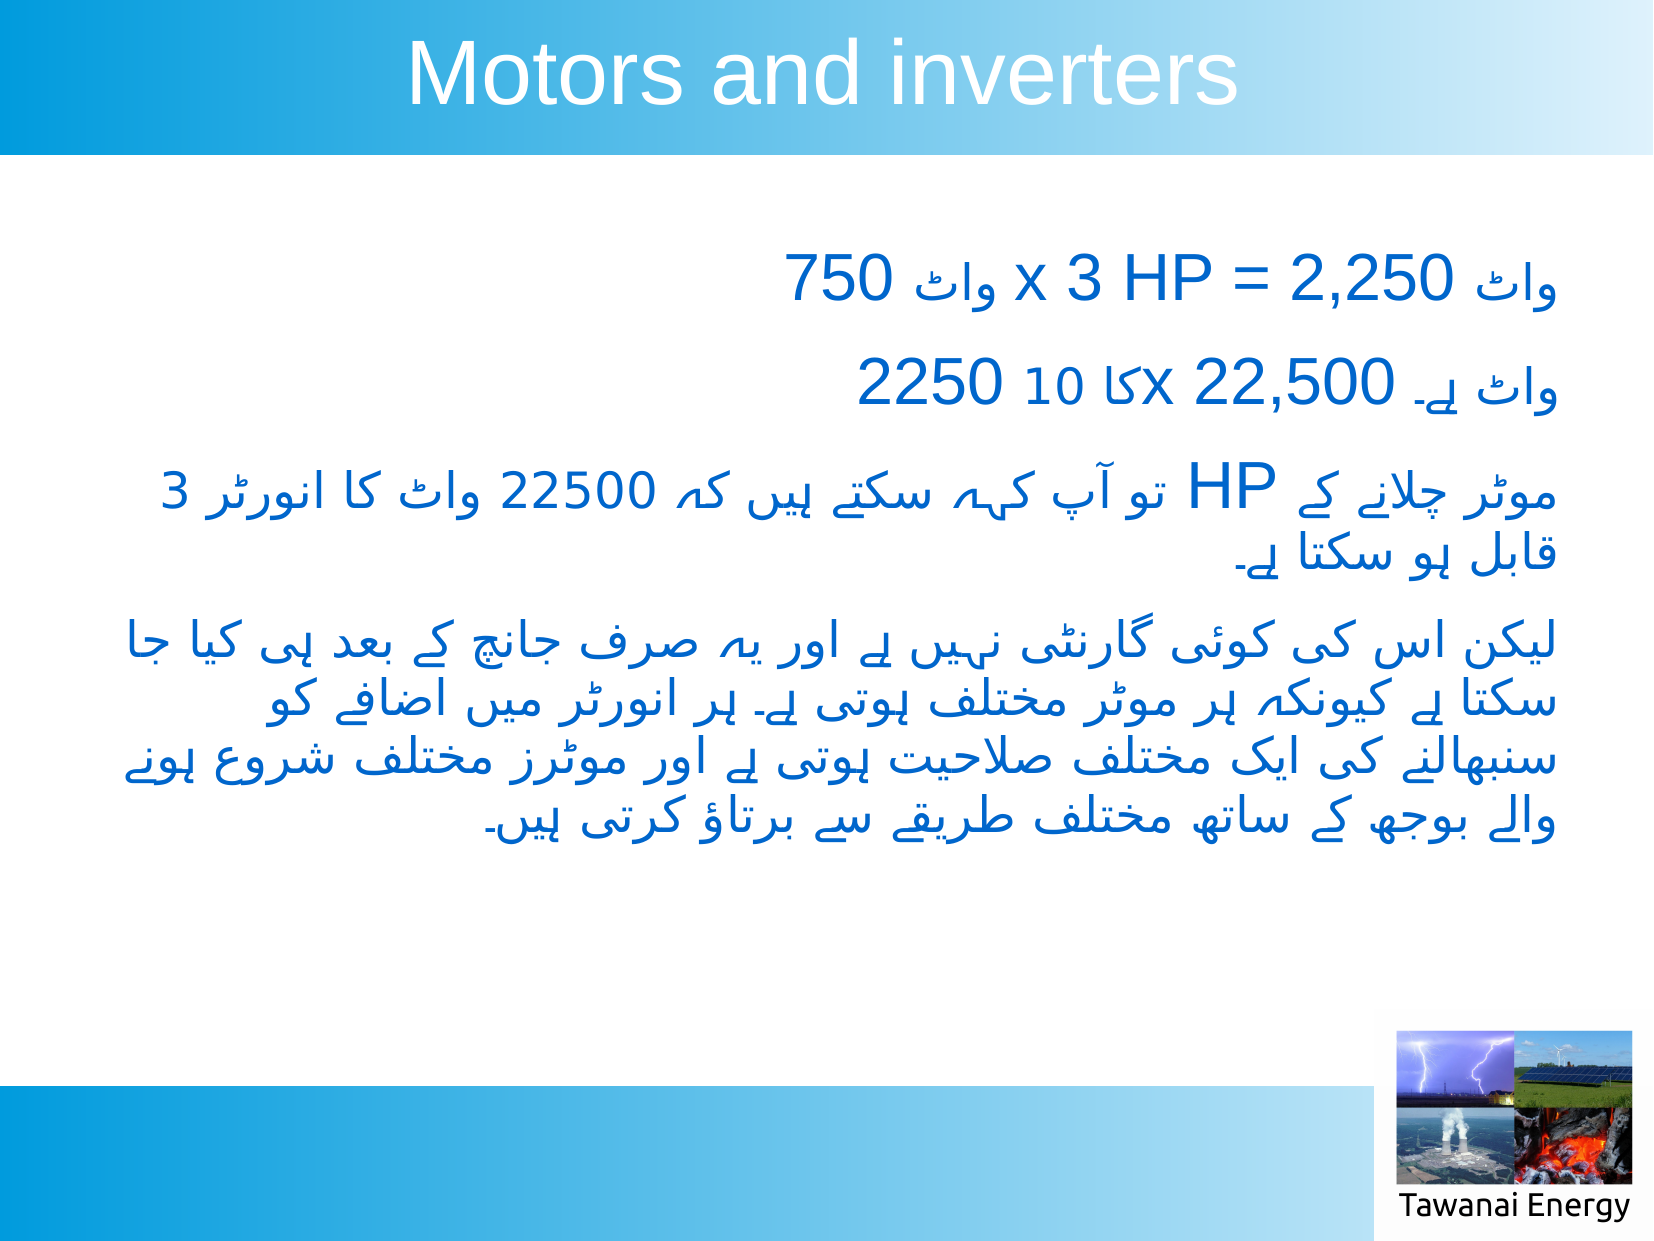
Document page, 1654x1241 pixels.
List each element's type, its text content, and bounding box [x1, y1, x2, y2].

picture [1374, 1009, 1654, 1241]
list 750 واٹ x 3 HP = 2,250 واٹ 2250 کا 10x 22,500 واٹ ہے۔ تو آپ کہہ سکتے ہیں کہ 22500 واٹ کا انورٹر 3 HP موٹر چلانے کے قابل ہو سکتا ہے۔ لیکن اس کی کوئی گارنٹی نہیں ہے اور یہ صرف جانچ کے بعد ہی کیا جا سکتا ہے کیونکہ ہر موٹر مختلف ہوتی ہے۔ ہر انورٹر میں اضافے کو سنبھالنے کی ایک مختلف صلاحیت ہوتی ہے اور موٹرز مختلف شروع ہونے والے بوجھ کے ساتھ مختلف طریقے سے برتاؤ کرتی ہیں۔ [105, 240, 1561, 1006]
title Motors and inverters [79, 20, 1568, 126]
